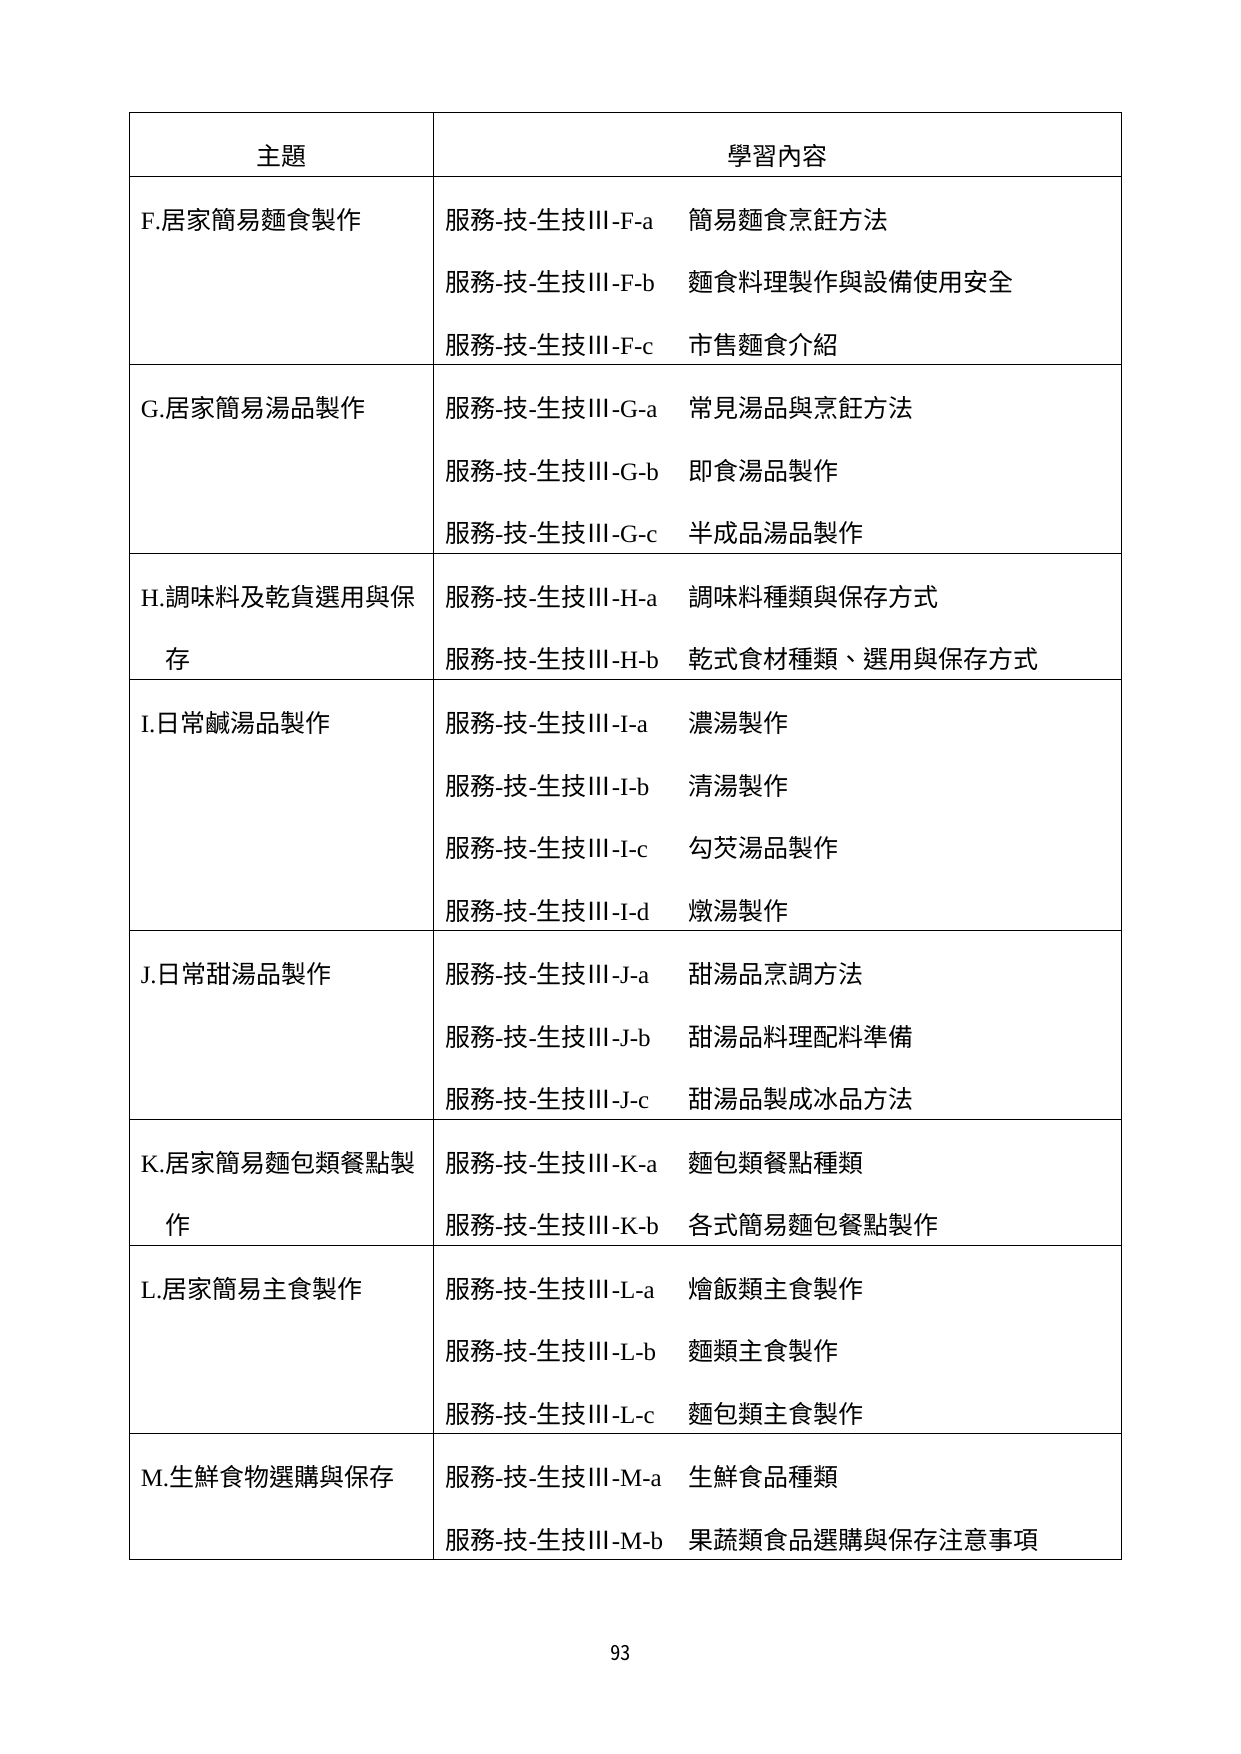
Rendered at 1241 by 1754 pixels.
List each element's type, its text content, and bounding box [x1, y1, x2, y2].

table_cell G.居家簡易湯品製作 [130, 365, 433, 553]
table_cell 燴飯類主食製作 麵類主食製作 麵包類主食製作 [677, 1246, 1121, 1433]
table_cell 麵包類餐點種類 各式簡易麵包餐點製作 [677, 1120, 1121, 1244]
table_cell 甜湯品烹調方法 甜湯品料理配料準備 甜湯品製成冰品方法 [677, 931, 1121, 1118]
table_cell 服務-技-生技Ⅲ-F-a 服務-技-生技Ⅲ-F-b 服務-技-生技Ⅲ-F-c [434, 177, 677, 364]
table_cell K.居家簡易麵包類餐點製作 [130, 1120, 433, 1244]
table_cell 服務-技-生技Ⅲ-I-a 服務-技-生技Ⅲ-I-b 服務-技-生技Ⅲ-I-c 服務-技-生技Ⅲ-I-d [434, 680, 677, 930]
table_cell L.居家簡易主食製作 [130, 1246, 433, 1433]
table_cell J.日常甜湯品製作 [130, 931, 433, 1118]
table_cell 服務-技-生技Ⅲ-J-a 服務-技-生技Ⅲ-J-b 服務-技-生技Ⅲ-J-c [434, 931, 677, 1118]
table_cell H.調味料及乾貨選用與保存 [130, 554, 433, 679]
table_cell 服務-技-生技Ⅲ-M-a 服務-技-生技Ⅲ-M-b [434, 1434, 677, 1559]
table_cell 調味料種類與保存方式 乾式食材種類、選用與保存方式 [677, 554, 1121, 679]
table_cell 服務-技-生技Ⅲ-K-a 服務-技-生技Ⅲ-K-b [434, 1120, 677, 1244]
table_cell 簡易麵食烹飪方法 麵食料理製作與設備使用安全 市售麵食介紹 [677, 177, 1121, 364]
table_cell M.生鮮食物選購與保存 [130, 1434, 433, 1559]
table_cell 生鮮食品種類 果蔬類食品選購與保存注意事項 [677, 1434, 1121, 1559]
table_header 主題 [130, 113, 433, 176]
table_cell 服務-技-生技Ⅲ-L-a 服務-技-生技Ⅲ-L-b 服務-技-生技Ⅲ-L-c [434, 1246, 677, 1433]
table_cell F.居家簡易麵食製作 [130, 177, 433, 364]
table_cell 濃湯製作 清湯製作 勾芡湯品製作 燉湯製作 [677, 680, 1121, 930]
table_cell 服務-技-生技Ⅲ-G-a 服務-技-生技Ⅲ-G-b 服務-技-生技Ⅲ-G-c [434, 365, 677, 553]
table_cell 常見湯品與烹飪方法 即食湯品製作 半成品湯品製作 [677, 365, 1121, 553]
table_header 學習內容 [434, 113, 1121, 176]
table_cell I.日常鹹湯品製作 [130, 680, 433, 930]
table_cell 服務-技-生技Ⅲ-H-a 服務-技-生技Ⅲ-H-b [434, 554, 677, 679]
